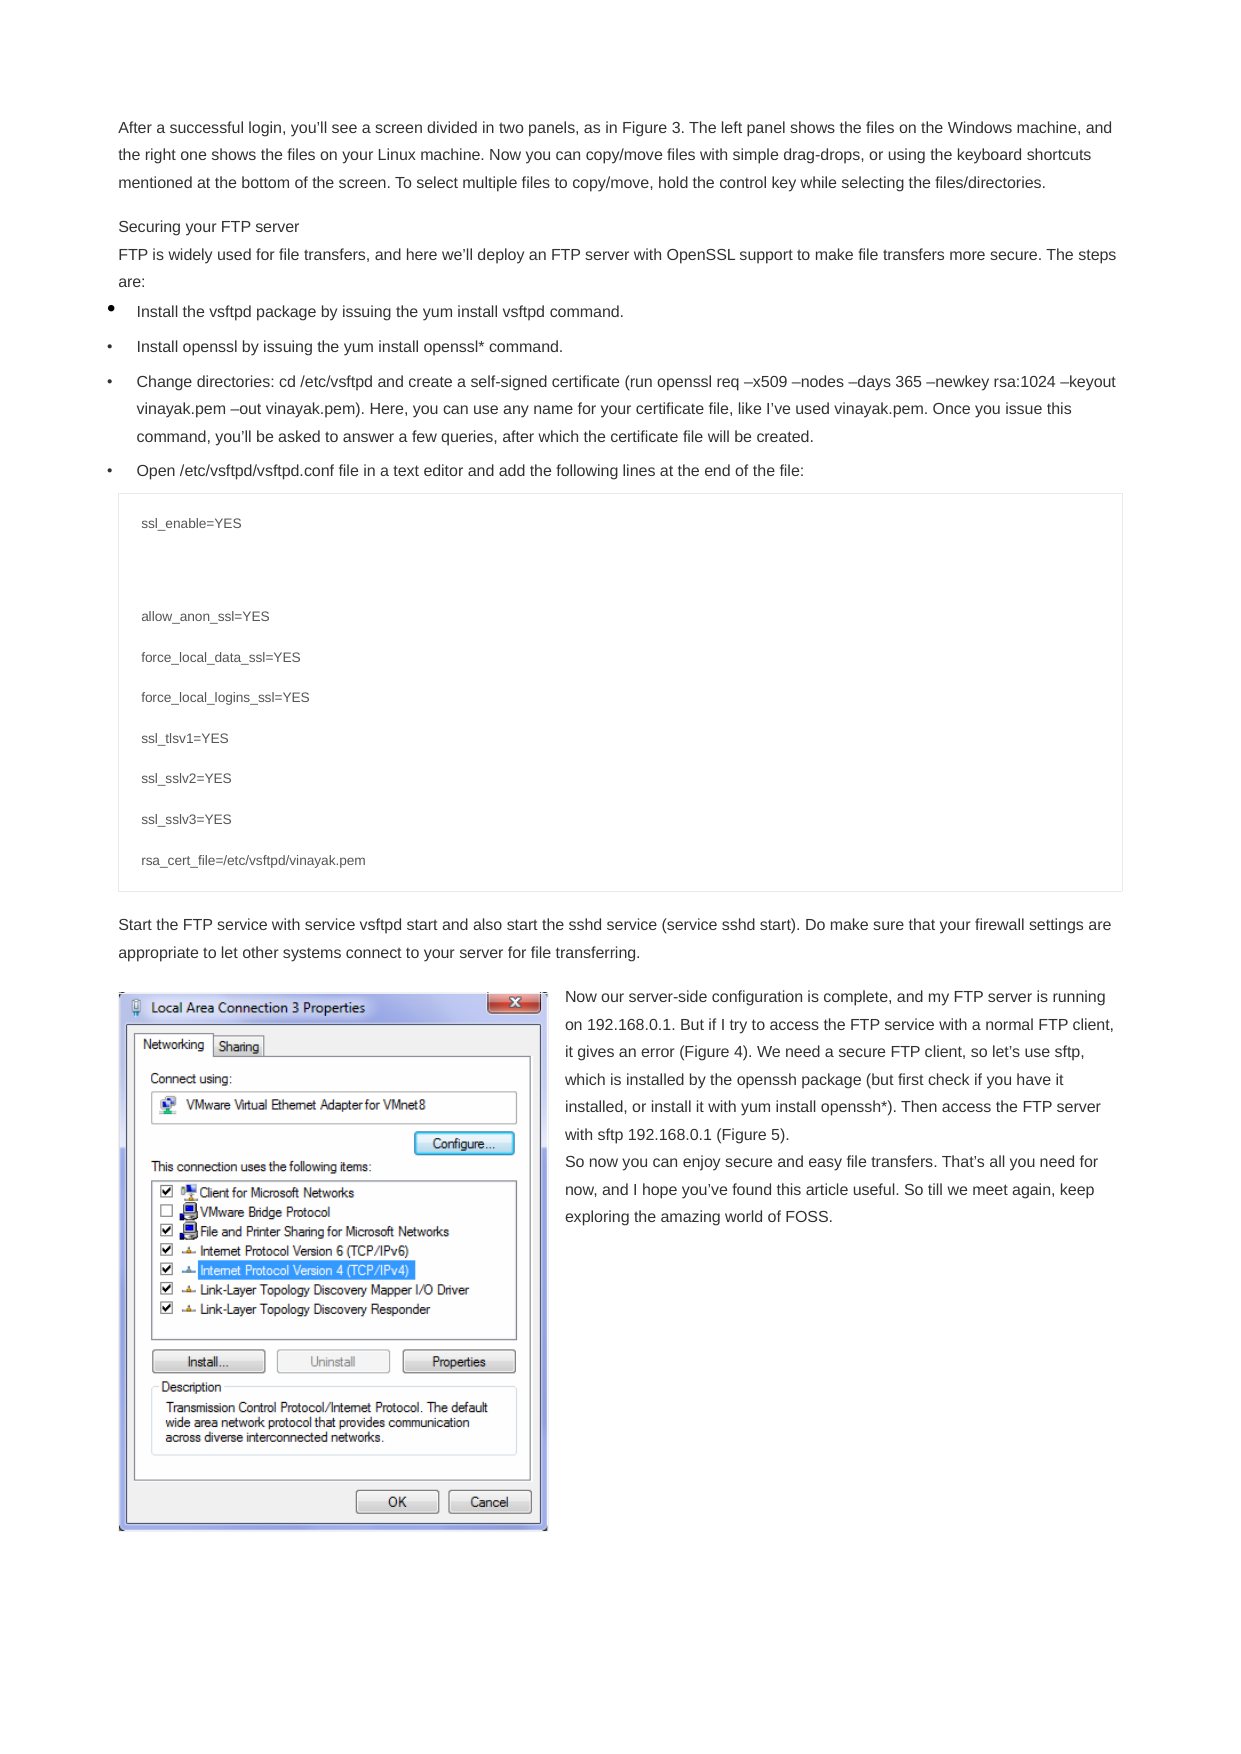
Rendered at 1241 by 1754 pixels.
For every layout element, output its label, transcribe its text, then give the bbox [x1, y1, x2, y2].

text After a successful login, you’ll see a screen divided in two panels, as in Figure 3. The left panel shows the files on the Windows machine, and the right one shows the files on your Linux machine. Now you can copy/move files with simple drag-drops, or using the keyboard shortcuts mentioned at the bottom of the screen. To select multiple files to copy/move, hold the control key while selecting the files/directories. [118, 118, 1122, 191]
text ssl_sslv2=YES [119, 748, 1122, 787]
text force_local_logins_ssl=YES [119, 667, 1122, 706]
list Install the vsftpd package by issuing the yum install vsftpd command. [118, 300, 1122, 323]
text Securing your FTP server FTP is widely used for file transfers, and here we’ll deploy an FTP server with OpenSSL support to make file transfers more secure. The steps are: [118, 218, 1122, 291]
text rsa_cert_file=/etc/vsftpd/vinayak.pem [119, 829, 1122, 891]
picture [119, 994, 548, 1531]
text ssl_tlsv1=YES [119, 708, 1122, 746]
list Change directories: cd /etc/vsftpd and create a self-signed certificate (run openssl req –x509 –nodes –days 365 –newkey rsa:1024 –keyout vinayak.pem –out vinayak.pem). Here, you can use any name for your certificate file, like I’ve used vinayak.pem. Once you issue this command, you’ll be asked to answer a few queries, after which the certificate file will be created. [118, 372, 1122, 446]
text ssl_enable=YES [119, 494, 1122, 531]
text Start the FTP service with service vsftpd start and also start the sshd service (service sshd start). Do make sure that your firewall settings are appropriate to let other systems connect to your server for file transferring. [118, 916, 1122, 962]
list Install openssl by issuing the yum install openssl* command. [118, 338, 1122, 356]
list Open /etc/vsftpd/vsftpd.conf file in a text editor and add the following lines at the end of the file: [118, 462, 1122, 480]
text ssl_sslv3=YES [119, 789, 1122, 827]
text allow_anon_ssl=YES [119, 586, 1122, 624]
text force_local_data_ssl=YES [119, 626, 1122, 665]
text Now our server-side configuration is complete, and my FTP server is running on 192.168.0.1. But if I try to access the FTP service with a normal FTP client, it gives an error (Figure 4). We need a secure FTP client, so let’s use sftp, which is installed by the openssh package (but first check if you have it installed, or install it with yum install openssh*). Then access the FTP server with sftp 192.168.0.1 (Figure 5). So now you can enjoy secure and easy file transfers. That’s all you need for now, and I hope you’ve found this article useful. So till we meet again, keep exploring the amazing world of FOSS. [118, 988, 1122, 1226]
